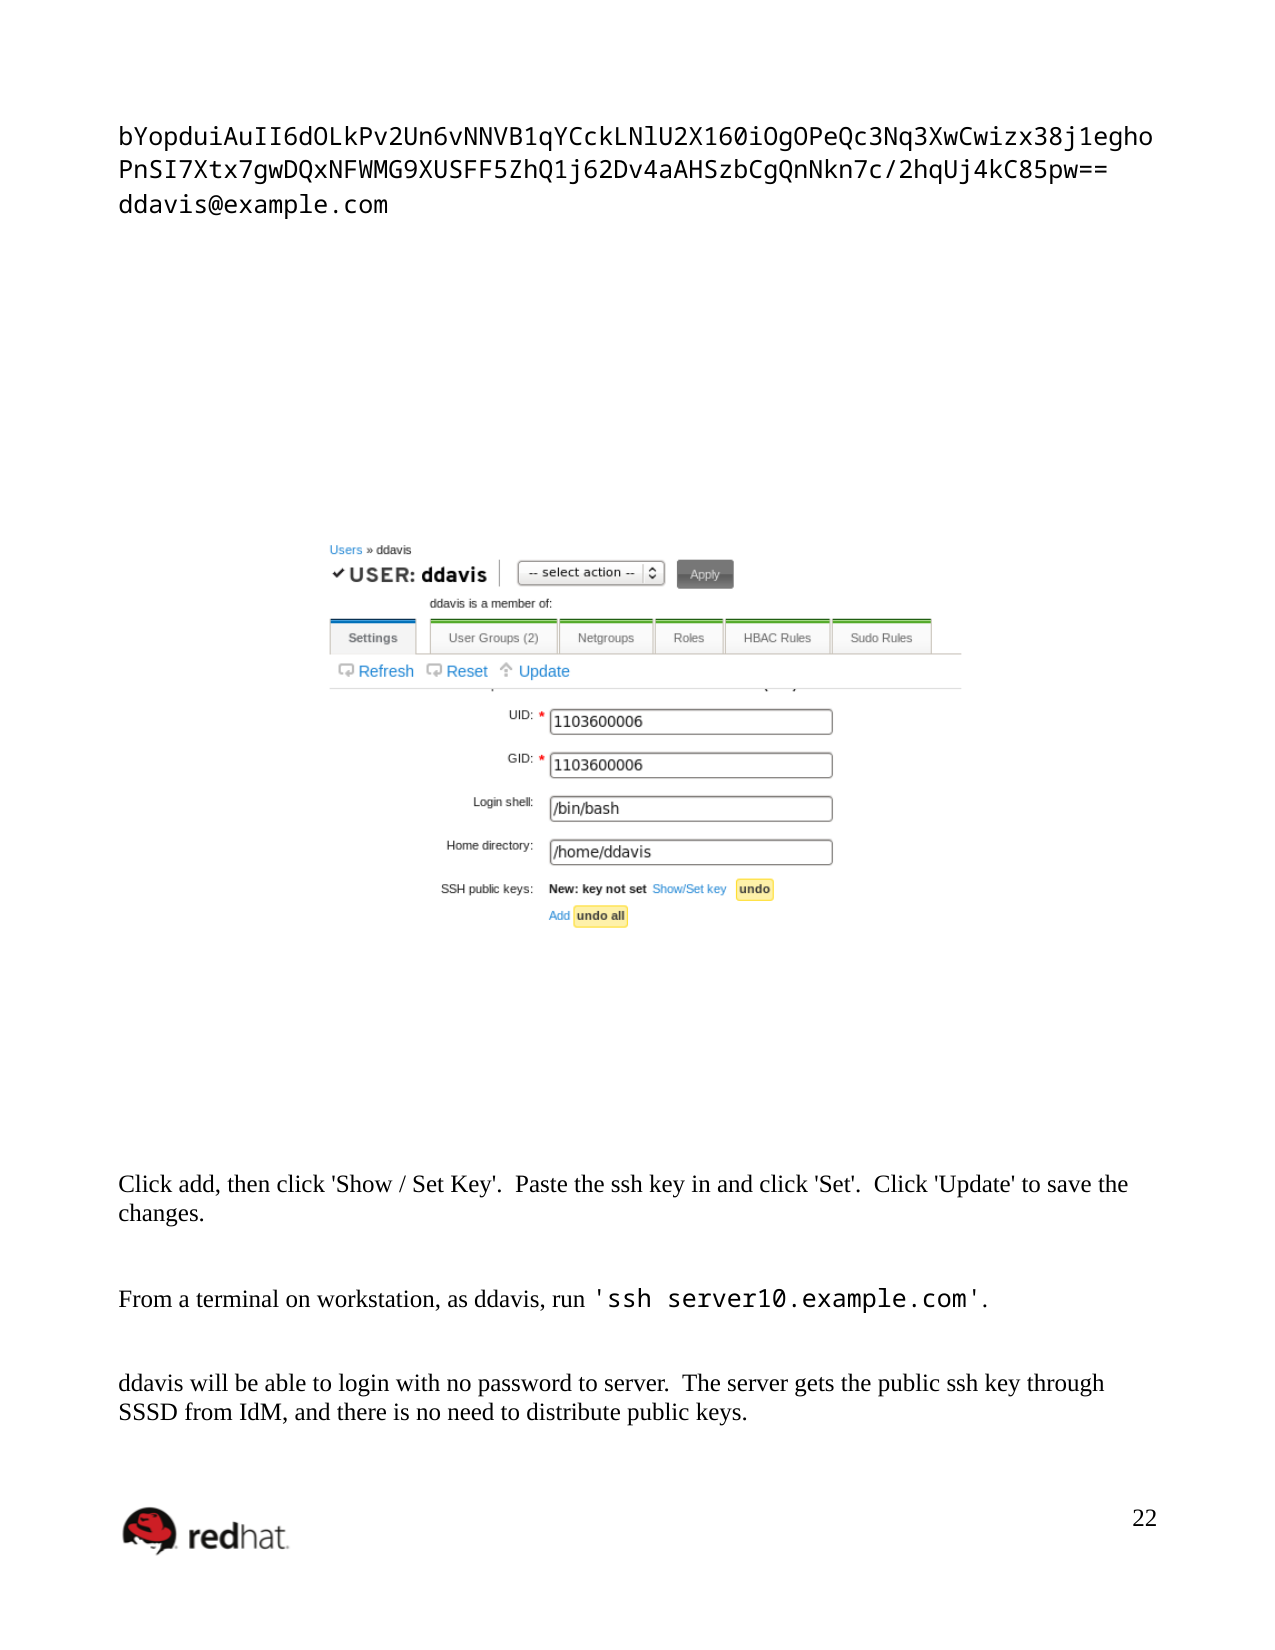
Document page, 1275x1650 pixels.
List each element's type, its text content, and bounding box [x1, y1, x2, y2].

subtitle From a terminal on workstation, as ddavis, run 'ssh server10.example.com'. [118, 1280, 1157, 1314]
picture [313, 534, 962, 940]
subtitle Click add, then click 'Show / Set Key'. Paste the ssh key in and click 'Set'. Click 'Update' to save the changes. [118, 1169, 1157, 1227]
subtitle ddavis will be able to login with no password to server. The server gets the public ssh key through SSSD from IdM, and there is no need to distribute public keys. [118, 1368, 1157, 1426]
subtitle bYopduiAuII6dOLkPv2Un6vNNVB1qYCckLNlU2X160iOgOPeQc3Nq3XwCwizx38j1eghoPnSI7Xtx7gwDQxNFWMG9XUSFF5ZhQ1j62Dv4aAHSzbCgQnNkn7c/2hqUj4kC85pw== ddavis@example.com [118, 118, 1157, 220]
picture [118, 1503, 297, 1560]
